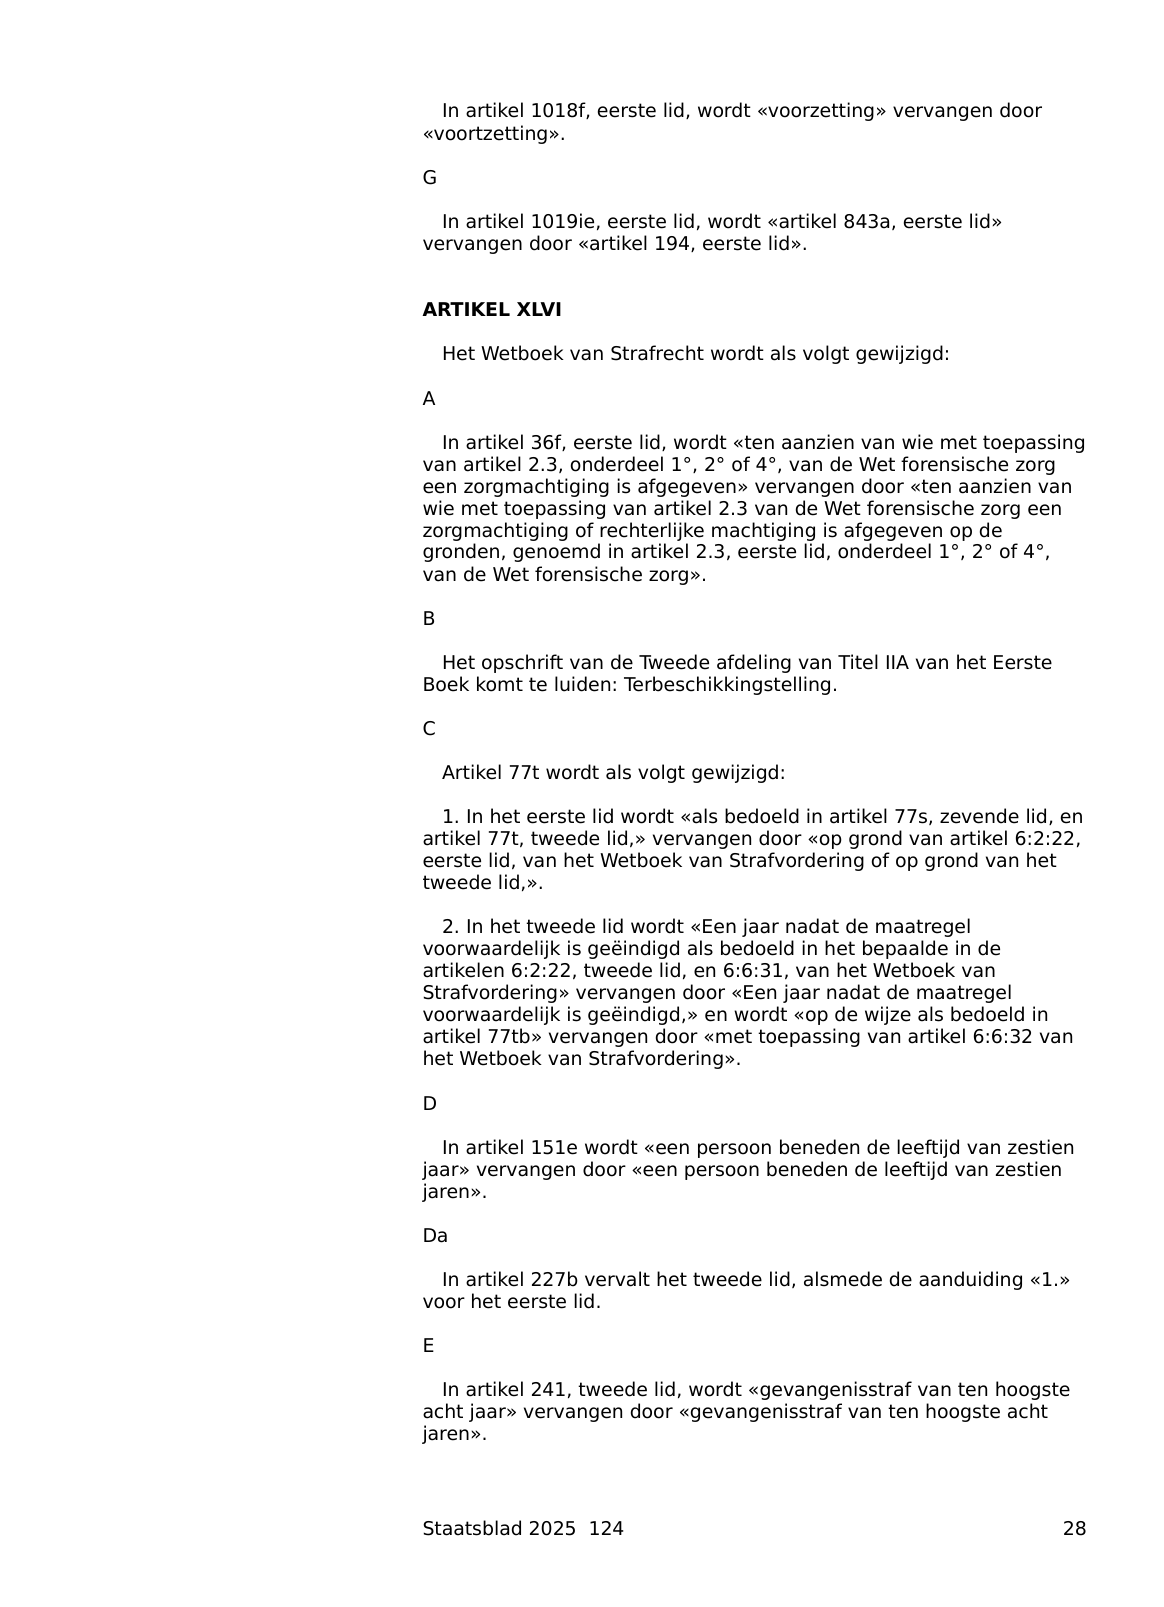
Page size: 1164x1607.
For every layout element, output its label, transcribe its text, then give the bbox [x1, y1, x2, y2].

text In artikel 227b vervalt het tweede lid, alsmede de aanduiding «1.» voor het eerste lid. [422, 1269, 1087, 1313]
text In artikel 1018f, eerste lid, wordt «voorzetting» vervangen door «voortzetting». [422, 100, 1087, 144]
text B [422, 608, 1087, 629]
subtitle ARTIKEL XLVI [422, 299, 1087, 321]
text 2. In het tweede lid wordt «Een jaar nadat de maatregel voorwaardelijk is geëindigd als bedoeld in het bepaalde in de artikelen 6:2:22, tweede lid, en 6:6:31, van het Wetboek van Strafvordering» vervangen door «Een jaar nadat de maatregel voorwaardelijk is geëindigd,» en wordt «op de wijze als bedoeld in artikel 77tb» vervangen door «met toepassing van artikel 6:6:32 van het Wetboek van Strafvordering». [422, 916, 1087, 1070]
text E [422, 1335, 1087, 1357]
text D [422, 1092, 1087, 1114]
text C [422, 718, 1087, 740]
text A [422, 387, 1087, 409]
text In artikel 151e wordt «een persoon beneden de leeftijd van zestien jaar» vervangen door «een persoon beneden de leeftijd van zestien jaren». [422, 1137, 1087, 1202]
text G [422, 167, 1087, 188]
text Het Wetboek van Strafrecht wordt als volgt gewijzigd: [422, 343, 1087, 365]
text In artikel 36f, eerste lid, wordt «ten aanzien van wie met toepassing van artikel 2.3, onderdeel 1°, 2° of 4°, van de Wet forensische zorg een zorgmachtiging is afgegeven» vervangen door «ten aanzien van wie met toepassing van artikel 2.3 van de Wet forensische zorg een zorgmachtiging of rechterlijke machtiging is afgegeven op de gronden, genoemd in artikel 2.3, eerste lid, onderdeel 1°, 2° of 4°, van de Wet forensische zorg». [422, 432, 1087, 585]
text In artikel 1019ie, eerste lid, wordt «artikel 843a, eerste lid» vervangen door «artikel 194, eerste lid». [422, 211, 1087, 255]
text Artikel 77t wordt als volgt gewijzigd: [422, 762, 1087, 784]
text Da [422, 1225, 1087, 1247]
text Het opschrift van de Tweede afdeling van Titel IIA van het Eerste Boek komt te luiden: Terbeschikkingstelling. [422, 652, 1087, 696]
text 1. In het eerste lid wordt «als bedoeld in artikel 77s, zevende lid, en artikel 77t, tweede lid,» vervangen door «op grond van artikel 6:2:22, eerste lid, van het Wetboek van Strafvordering of op grond van het tweede lid,». [422, 806, 1087, 894]
text In artikel 241, tweede lid, wordt «gevangenisstraf van ten hoogste acht jaar» vervangen door «gevangenisstraf van ten hoogste acht jaren». [422, 1379, 1087, 1445]
